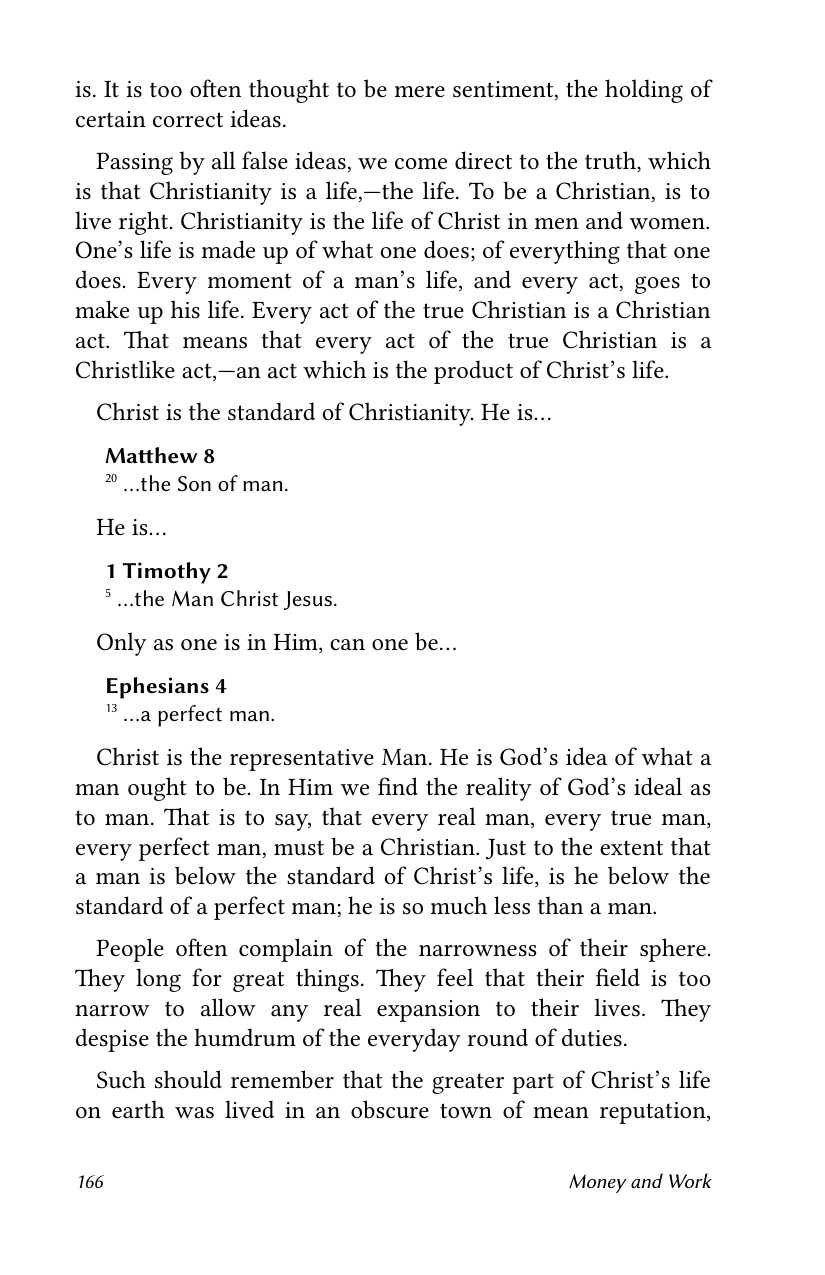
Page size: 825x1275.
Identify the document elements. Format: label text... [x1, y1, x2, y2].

text 13 ...a perfect man. [105, 700, 682, 727]
text Such should remember that the greater part of Christ’s life on earth was lived in an obscure town of mean reputation, [75, 1066, 712, 1124]
text People often complain of the narrowness of their sphere. They long for great things. They feel that their field is too narrow to allow any real expansion to their lives. They despise the humdrum of the everyday round of duties. [75, 934, 712, 1052]
text is. It is too often thought to be mere sentiment, the holding of certain correct ideas. [75, 75, 712, 133]
text Christ is the representative Man. He is God’s idea of what a man ought to be. In Him we find the reality of God’s ideal as to man. That is to say, that every real man, every true man, every perfect man, must be a Christian. Just to the extent that a man is below the standard of Christ’s life, is he below the standard of a perfect man; he is so much less than a man. [75, 743, 712, 921]
text He is… [75, 513, 712, 542]
text Ephesians 4 [105, 673, 712, 699]
text 1 Timothy 2 [105, 558, 712, 584]
text Christ is the standard of Christianity. He is… [75, 398, 712, 427]
text 5 ...the Man Christ Jesus. [105, 586, 682, 612]
text Matthew 8 [105, 443, 712, 469]
text Only as one is in Him, can one be… [75, 628, 712, 656]
text 20 ...the Son of man. [105, 471, 682, 497]
text Passing by all false ideas, we come direct to the truth, which is that Christianity is a life,—the life. To be a Christian, is to live right. Christianity is the life of Christ in men and women. One’s life is made up of what one does; of everything that one does. Every moment of a man’s life, and every act, goes to make up his life. Every act of the true Christian is a Christian act. That means that every act of the true Christian is a Christlike act,—an act which is the product of Christ’s life. [75, 147, 712, 385]
